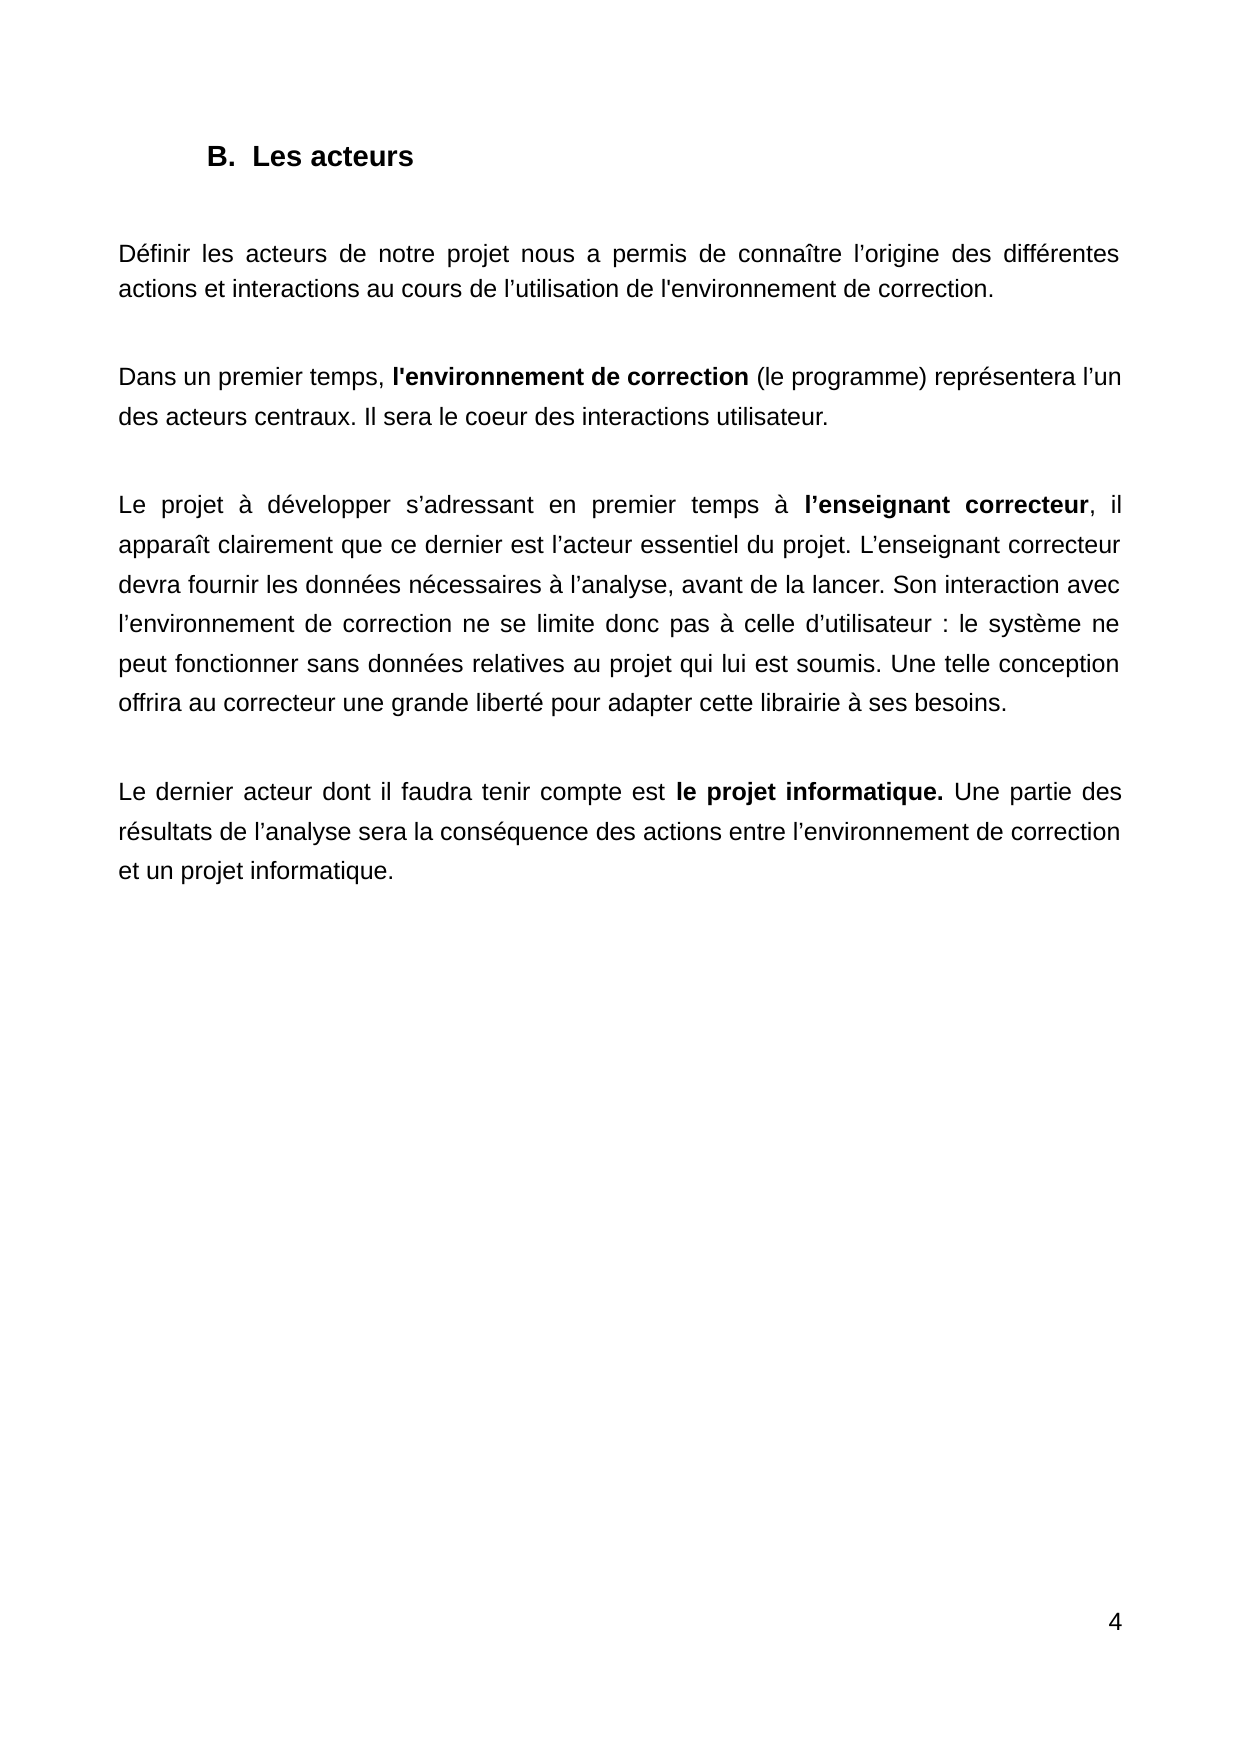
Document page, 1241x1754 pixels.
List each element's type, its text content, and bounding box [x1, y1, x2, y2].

text Dans un premier temps, l'environnement de correction (le programme) représentera l’un des acteurs centraux. Il sera le coeur des interactions utilisateur. [118, 362, 1122, 431]
subtitle Les acteurs [178, 139, 1122, 172]
text Le dernier acteur dont il faudra tenir compte est le projet informatique. Une partie des résultats de l’analyse sera la conséquence des actions entre l’environnement de correction et un projet informatique. [118, 777, 1122, 885]
text Le projet à développer s’adressant en premier temps à l’enseignant correcteur, il apparaît clairement que ce dernier est l’acteur essentiel du projet. L’enseignant correcteur devra fournir les données nécessaires à l’analyse, avant de la lancer. Son interaction avec l’environnement de correction ne se limite donc pas à celle d’utilisateur : le système ne peut fonctionner sans données relatives au projet qui lui est soumis. Une telle conception offrira au correcteur une grande liberté pour adapter cette librairie à ses besoins. [118, 490, 1122, 717]
text Définir les acteurs de notre projet nous a permis de connaître l’origine des différentes actions et interactions au cours de l’utilisation de l'environnement de correction. [118, 239, 1122, 302]
